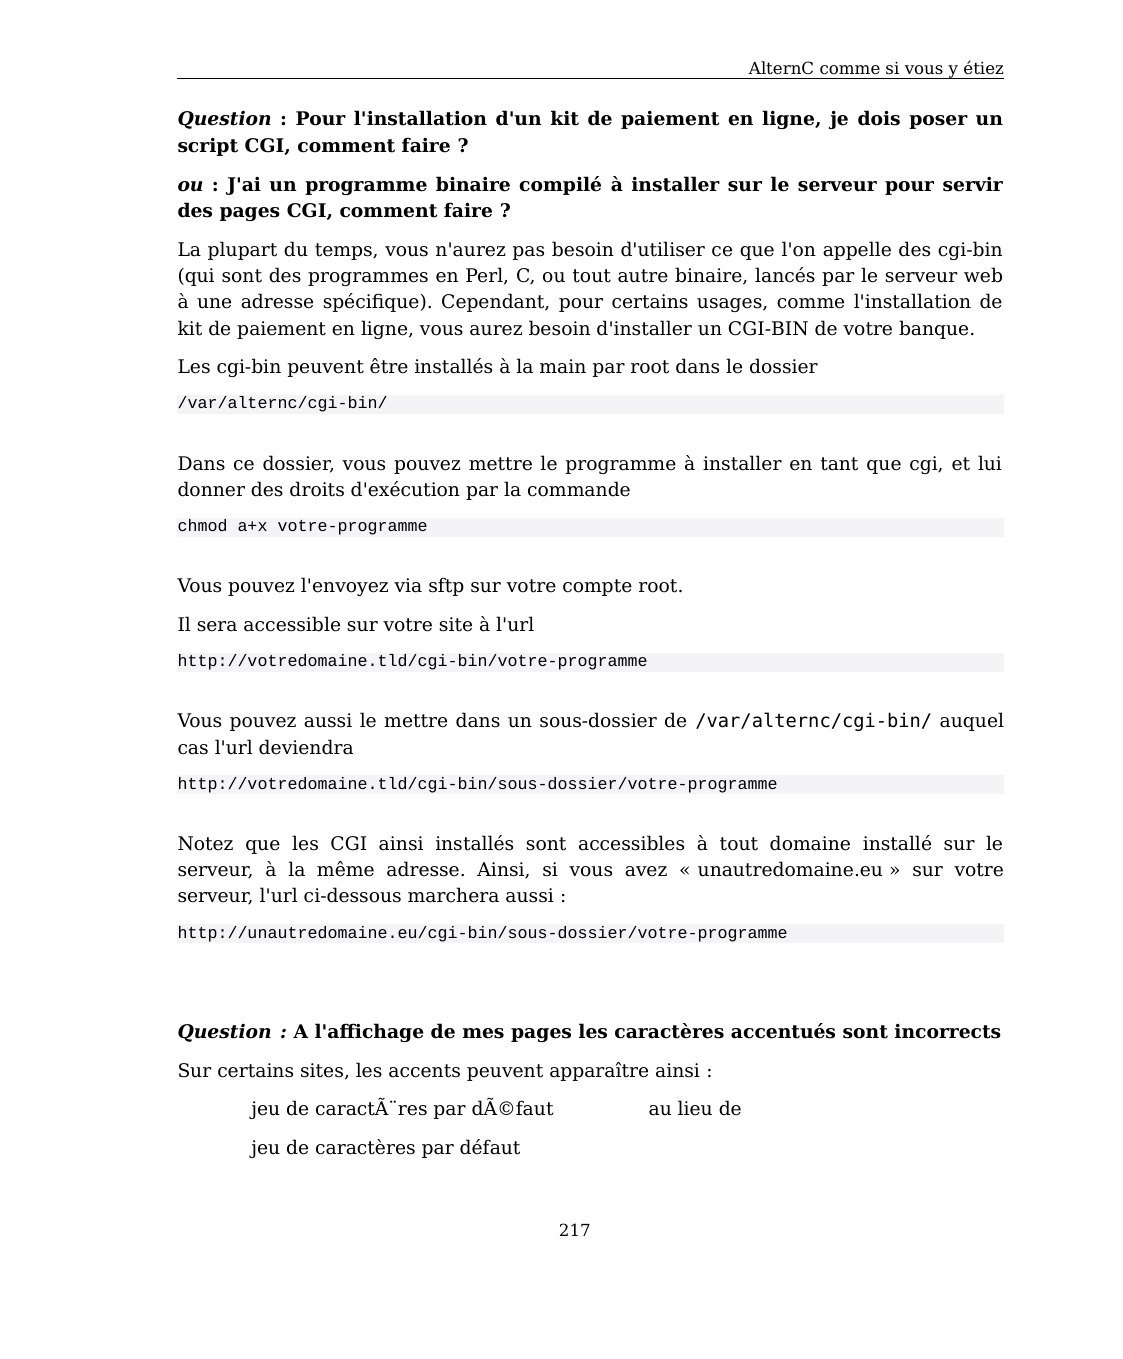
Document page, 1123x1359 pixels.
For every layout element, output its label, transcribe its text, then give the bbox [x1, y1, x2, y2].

text jeu de caractères par défaut [177, 1137, 1004, 1159]
text chmod a+x votre-programme [177, 518, 1004, 537]
text http://votredomaine.tld/cgi-bin/votre-programme [177, 653, 1004, 672]
text Sur certains sites, les accents peuvent apparaître ainsi : [177, 1059, 1004, 1081]
text Il sera accessible sur votre site à l'url [177, 614, 1004, 636]
text Vous pouvez l'envoyez via sftp sur votre compte root. [177, 575, 1004, 597]
text /var/alternc/cgi-bin/ [177, 395, 1004, 414]
text Vous pouvez aussi le mettre dans un sous-dossier de /var/alternc/cgi-bin/ auquel cas l'url deviendra [177, 710, 1004, 758]
text Question : A l'affichage de mes pages les caractères accentués sont incorrects [177, 1021, 1004, 1043]
text http://unautredomaine.eu/cgi-bin/sous-dossier/votre-programme [177, 924, 1004, 943]
text Notez que les CGI ainsi installés sont accessibles à tout domaine installé sur le serveur, à la même adresse. Ainsi, si vous avez « unautredomaine.eu » sur votre serveur, l'url ci-dessous marchera aussi : [177, 833, 1004, 907]
text La plupart du temps, vous n'aurez pas besoin d'utiliser ce que l'on appelle des cgi-bin (qui sont des programmes en Perl, C, ou tout autre binaire, lancés par le serveur web à une adresse spécifique). Cependant, pour certains usages, comme l'installation de kit de paiement en ligne, vous aurez besoin d'installer un CGI-BIN de votre banque. [177, 239, 1004, 339]
text http://votredomaine.tld/cgi-bin/sous-dossier/votre-programme [177, 775, 1004, 794]
text Les cgi-bin peuvent être installés à la main par root dans le dossier [177, 356, 1004, 378]
text Dans ce dossier, vous pouvez mettre le programme à installer en tant que cgi, et lui donner des droits d'exécution par la commande [177, 453, 1004, 501]
text ou : J'ai un programme binaire compilé à installer sur le serveur pour servir des pages CGI, comment faire ? [177, 173, 1004, 222]
text jeu de caractÃ¨res par dÃ©faut au lieu de [177, 1098, 1004, 1120]
text Question : Pour l'installation d'un kit de paiement en ligne, je dois poser un script CGI, comment faire ? [177, 108, 1004, 157]
